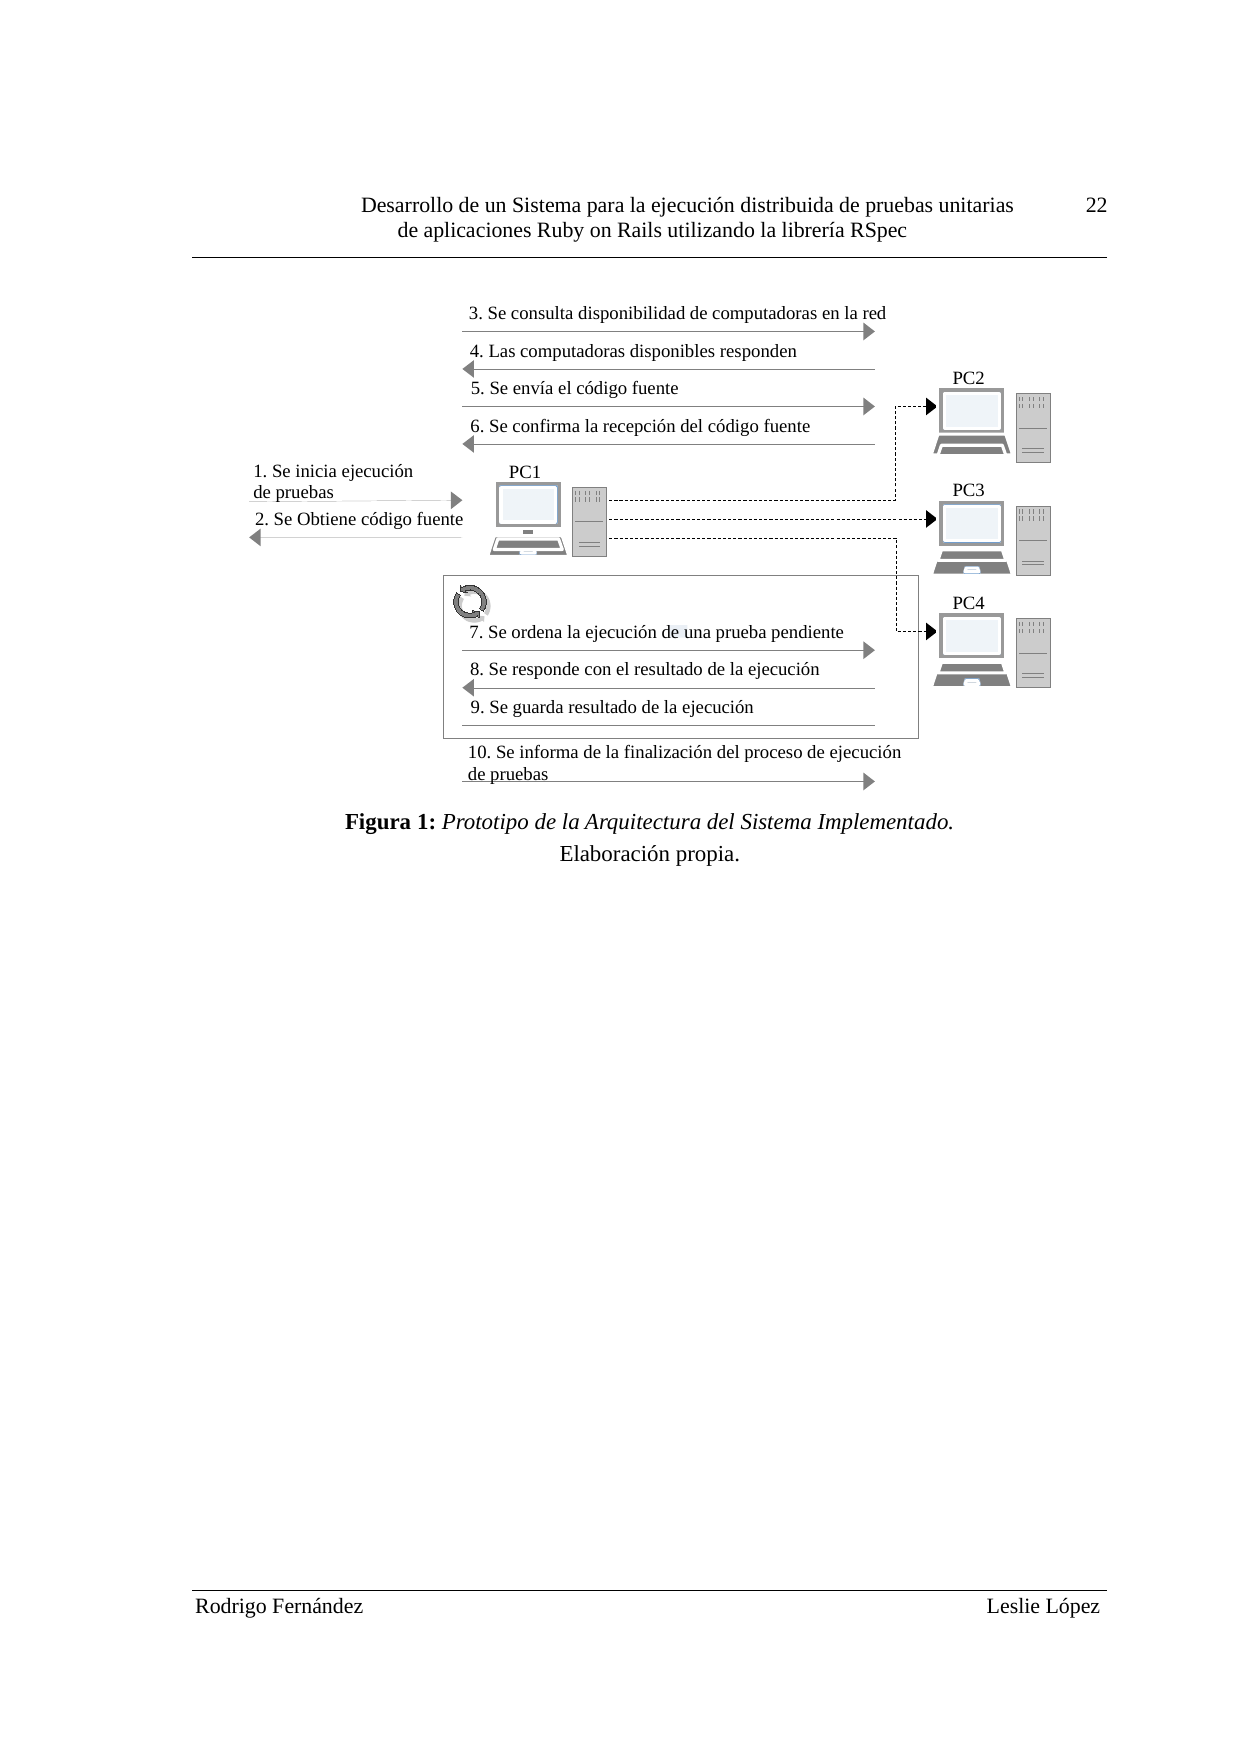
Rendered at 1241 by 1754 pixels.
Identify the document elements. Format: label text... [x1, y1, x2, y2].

text Figura 1: Prototipo de la Arquitectura del Sistema Implementado. [210, 808, 1089, 834]
text Elaboración propia. [210, 840, 1089, 867]
